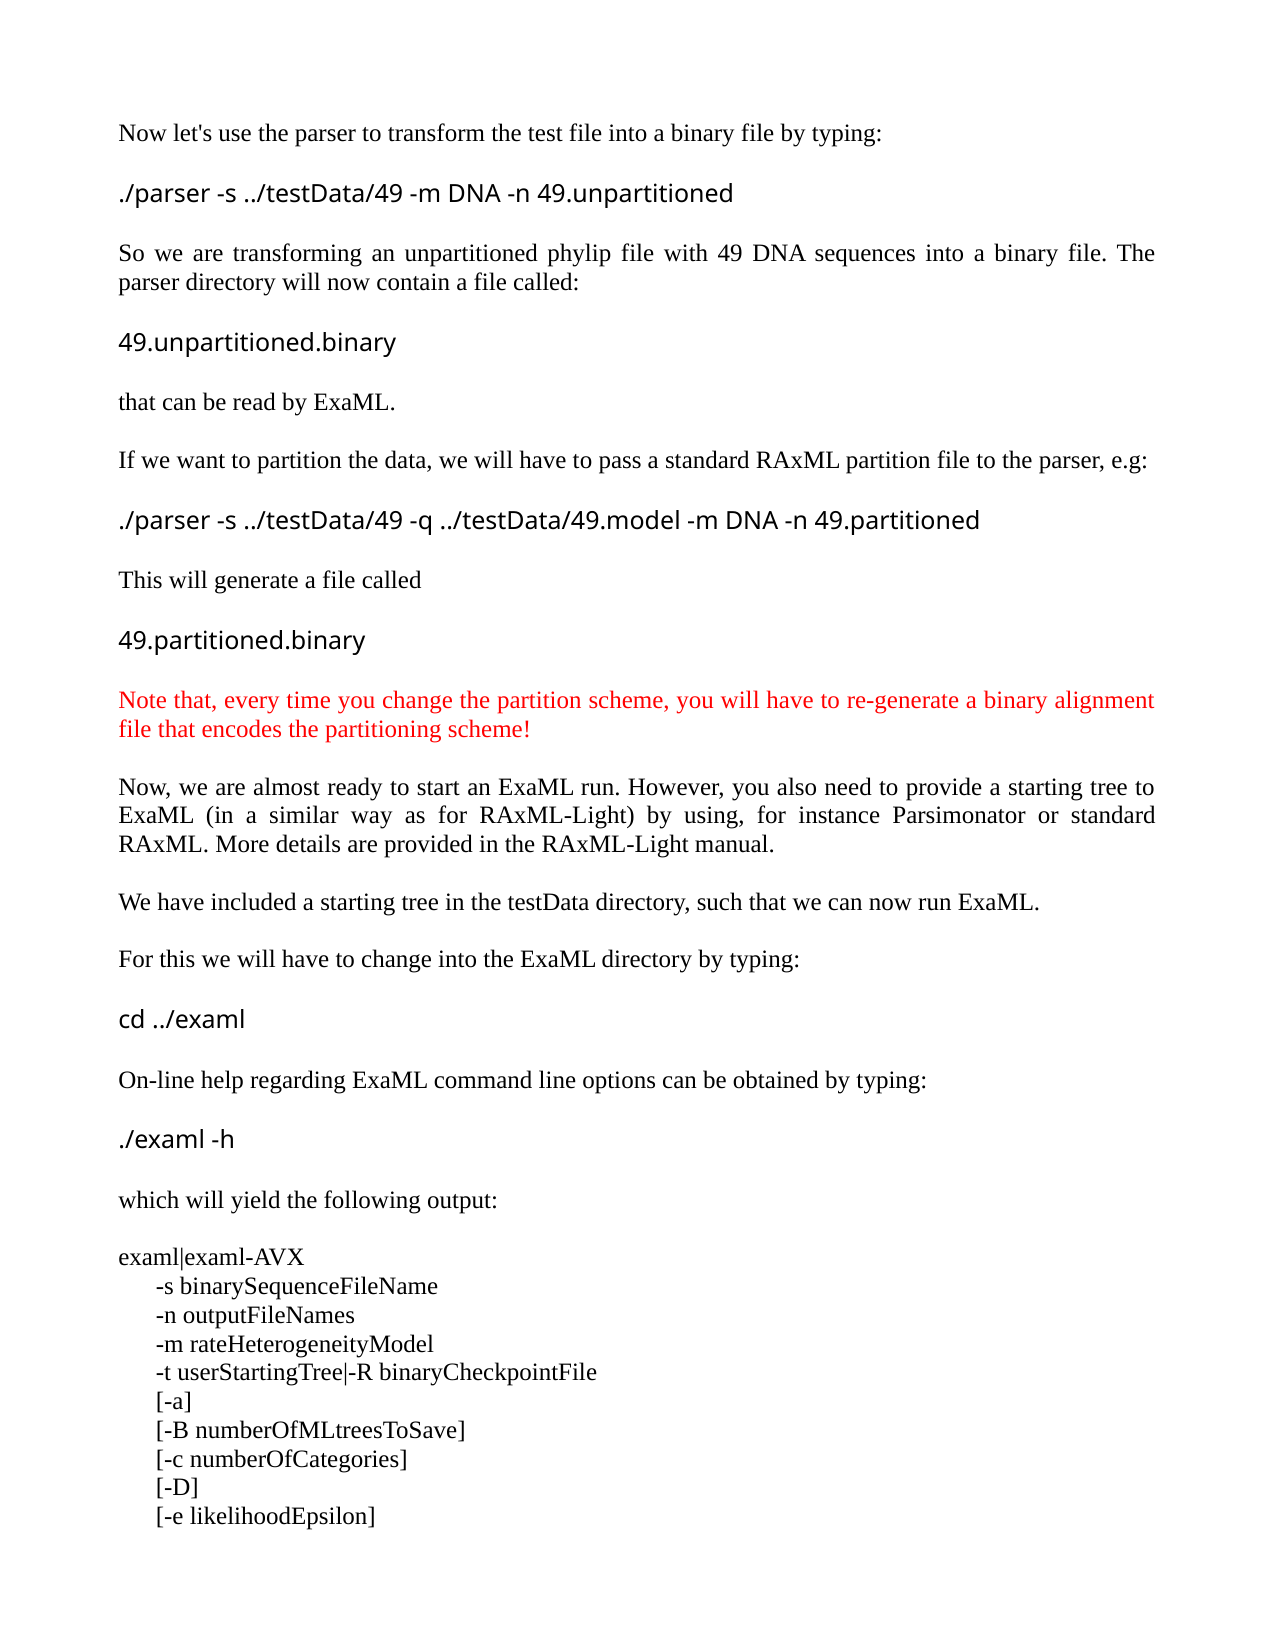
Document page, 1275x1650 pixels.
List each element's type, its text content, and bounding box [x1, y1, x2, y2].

text -m rateHeterogeneityModel [118, 1329, 1157, 1357]
text -n outputFileNames [118, 1300, 1157, 1329]
text [-e likelihoodEpsilon] [118, 1501, 1157, 1530]
text Now let's use the parser to transform the test file into a binary file by typing: [118, 118, 1157, 147]
text -s binarySequenceFileName [118, 1271, 1157, 1300]
text Note that, every time you change the partition scheme, you will have to re-generate a binary alignment file that encodes the partitioning scheme! [118, 686, 1157, 743]
text If we want to partition the data, we will have to pass a standard RAxML partition file to the parser, e.g: [118, 445, 1157, 474]
text For this we will have to change into the ExaML directory by typing: [118, 944, 1157, 973]
text On-line help regarding ExaML command line options can be obtained by typing: [118, 1065, 1157, 1093]
text Now, we are almost ready to start an ExaML run. However, you also need to provide a starting tree to ExaML (in a similar way as for RAxML-Light) by using, for instance Parsimonator or standard RAxML. More details are provided in the RAxML-Light manual. [118, 772, 1157, 858]
text [-D] [118, 1472, 1157, 1501]
text 49.partitioned.binary [118, 623, 1157, 657]
text that can be read by ExaML. [118, 387, 1157, 416]
text -t userStartingTree|-R binaryCheckpointFile [118, 1357, 1157, 1386]
text [-a] [118, 1386, 1157, 1415]
text examl|examl-AVX [118, 1242, 1157, 1271]
text [-B numberOfMLtreesToSave] [118, 1415, 1157, 1444]
text So we are transforming an unpartitioned phylip file with 49 DNA sequences into a binary file. The parser directory will now contain a file called: [118, 238, 1157, 296]
text ./parser -s ../testData/49 -m DNA -n 49.unpartitioned [118, 176, 1157, 210]
text cd ../examl [118, 1002, 1157, 1036]
text ./parser -s ../testData/49 -q ../testData/49.model -m DNA -n 49.partitioned [118, 502, 1157, 537]
text We have included a starting tree in the testData directory, such that we can now run ExaML. [118, 887, 1157, 916]
text ./examl -h [118, 1122, 1157, 1156]
text [-c numberOfCategories] [118, 1444, 1157, 1472]
text 49.unpartitioned.binary [118, 325, 1157, 359]
text This will generate a file called [118, 565, 1157, 594]
text which will yield the following output: [118, 1185, 1157, 1214]
